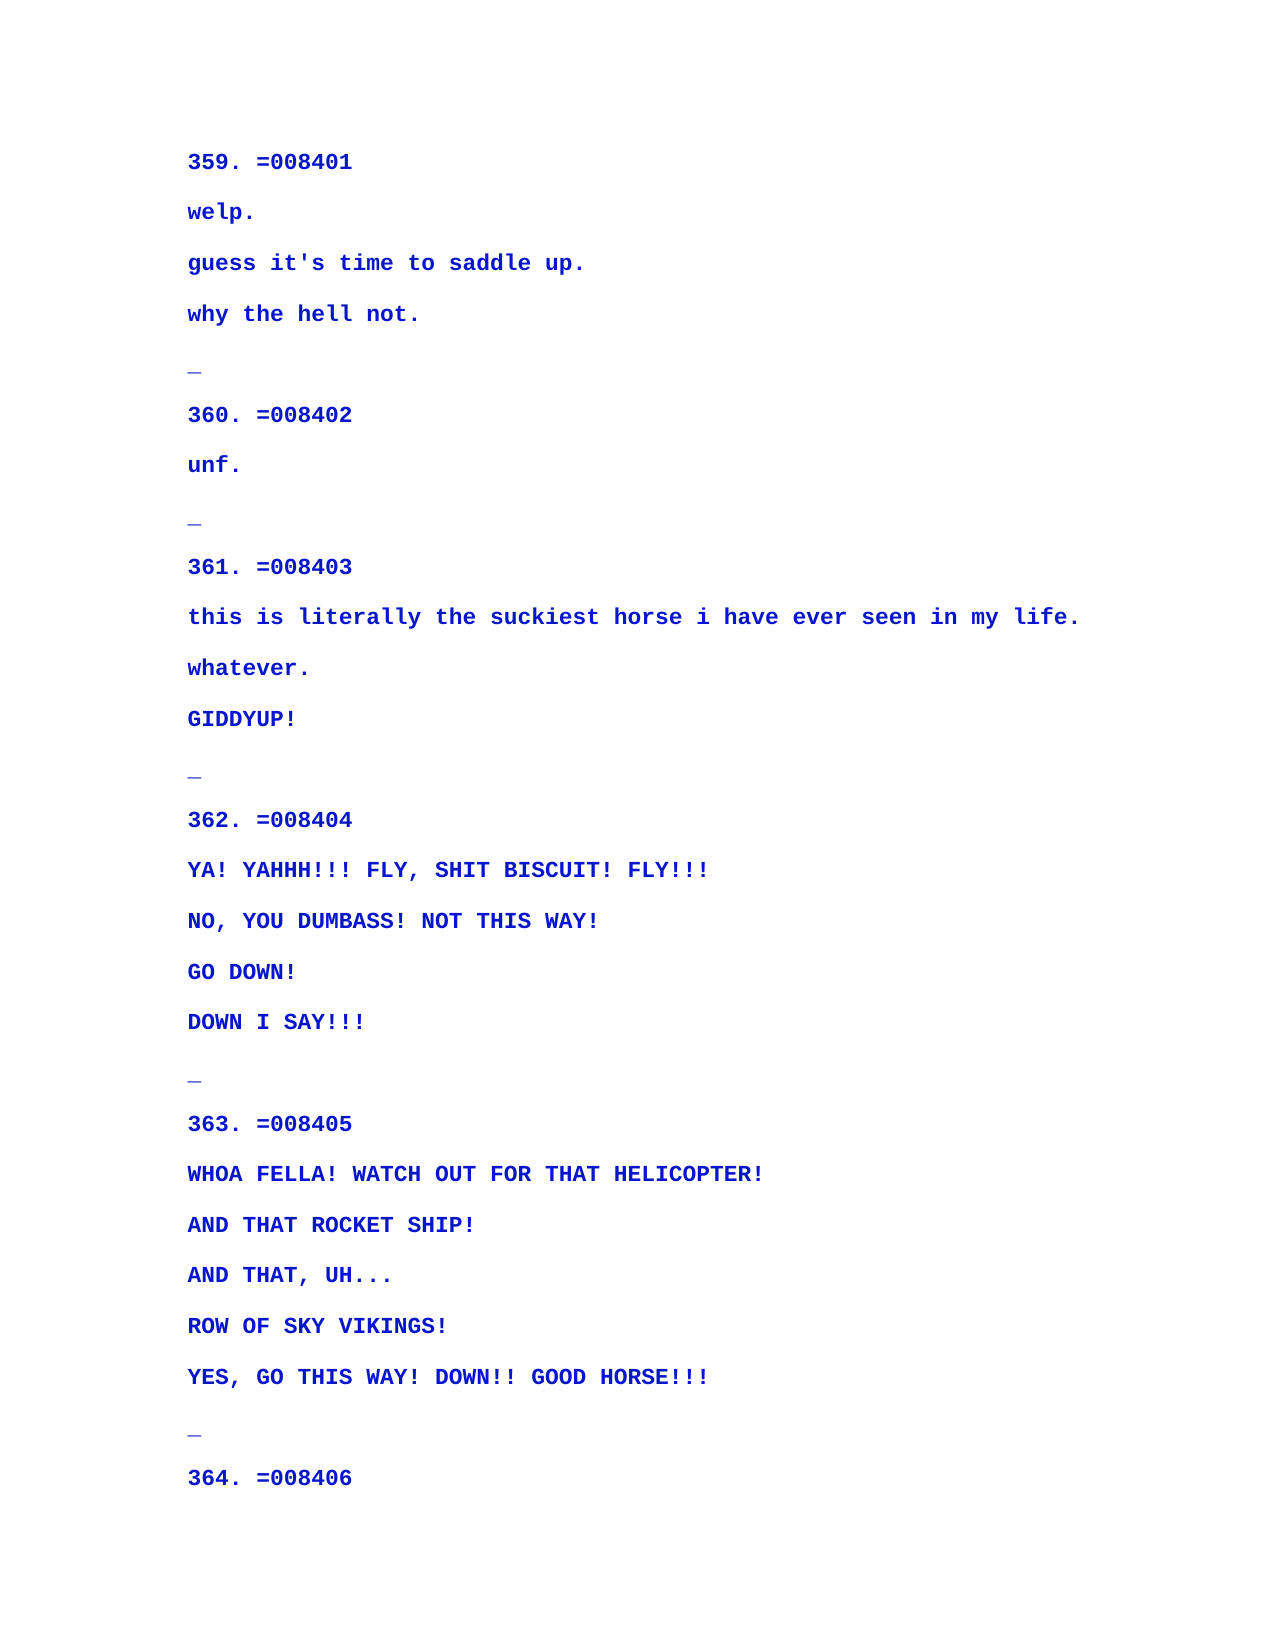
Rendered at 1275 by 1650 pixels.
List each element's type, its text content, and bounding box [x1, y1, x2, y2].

text 364. =008406 [187, 1466, 1087, 1492]
text whatever. [187, 656, 1087, 682]
text 361. =008403 [187, 555, 1087, 581]
text 359. =008401 [187, 150, 1087, 176]
text welp. [187, 201, 1087, 227]
text NO, YOU DUMBASS! NOT THIS WAY! [187, 909, 1087, 935]
text _ [187, 352, 1087, 378]
text GO DOWN! [187, 960, 1087, 986]
text why the hell not. [187, 302, 1087, 328]
text _ [187, 1416, 1087, 1442]
text _ [187, 1061, 1087, 1087]
text _ [187, 504, 1087, 530]
text WHOA FELLA! WATCH OUT FOR THAT HELICOPTER! [187, 1162, 1087, 1188]
text 360. =008402 [187, 403, 1087, 429]
text ROW OF SKY VIKINGS! [187, 1314, 1087, 1340]
text YES, GO THIS WAY! DOWN!! GOOD HORSE!!! [187, 1365, 1087, 1391]
text guess it's time to saddle up. [187, 251, 1087, 277]
text GIDDYUP! [187, 707, 1087, 733]
text _ [187, 757, 1087, 783]
text this is literally the suckiest horse i have ever seen in my life. [187, 606, 1087, 632]
text DOWN I SAY!!! [187, 1011, 1087, 1037]
text unf. [187, 454, 1087, 480]
text 363. =008405 [187, 1112, 1087, 1138]
text YA! YAHHH!!! FLY, SHIT BISCUIT! FLY!!! [187, 859, 1087, 885]
text AND THAT, UH... [187, 1264, 1087, 1290]
text 362. =008404 [187, 808, 1087, 834]
text AND THAT ROCKET SHIP! [187, 1213, 1087, 1239]
